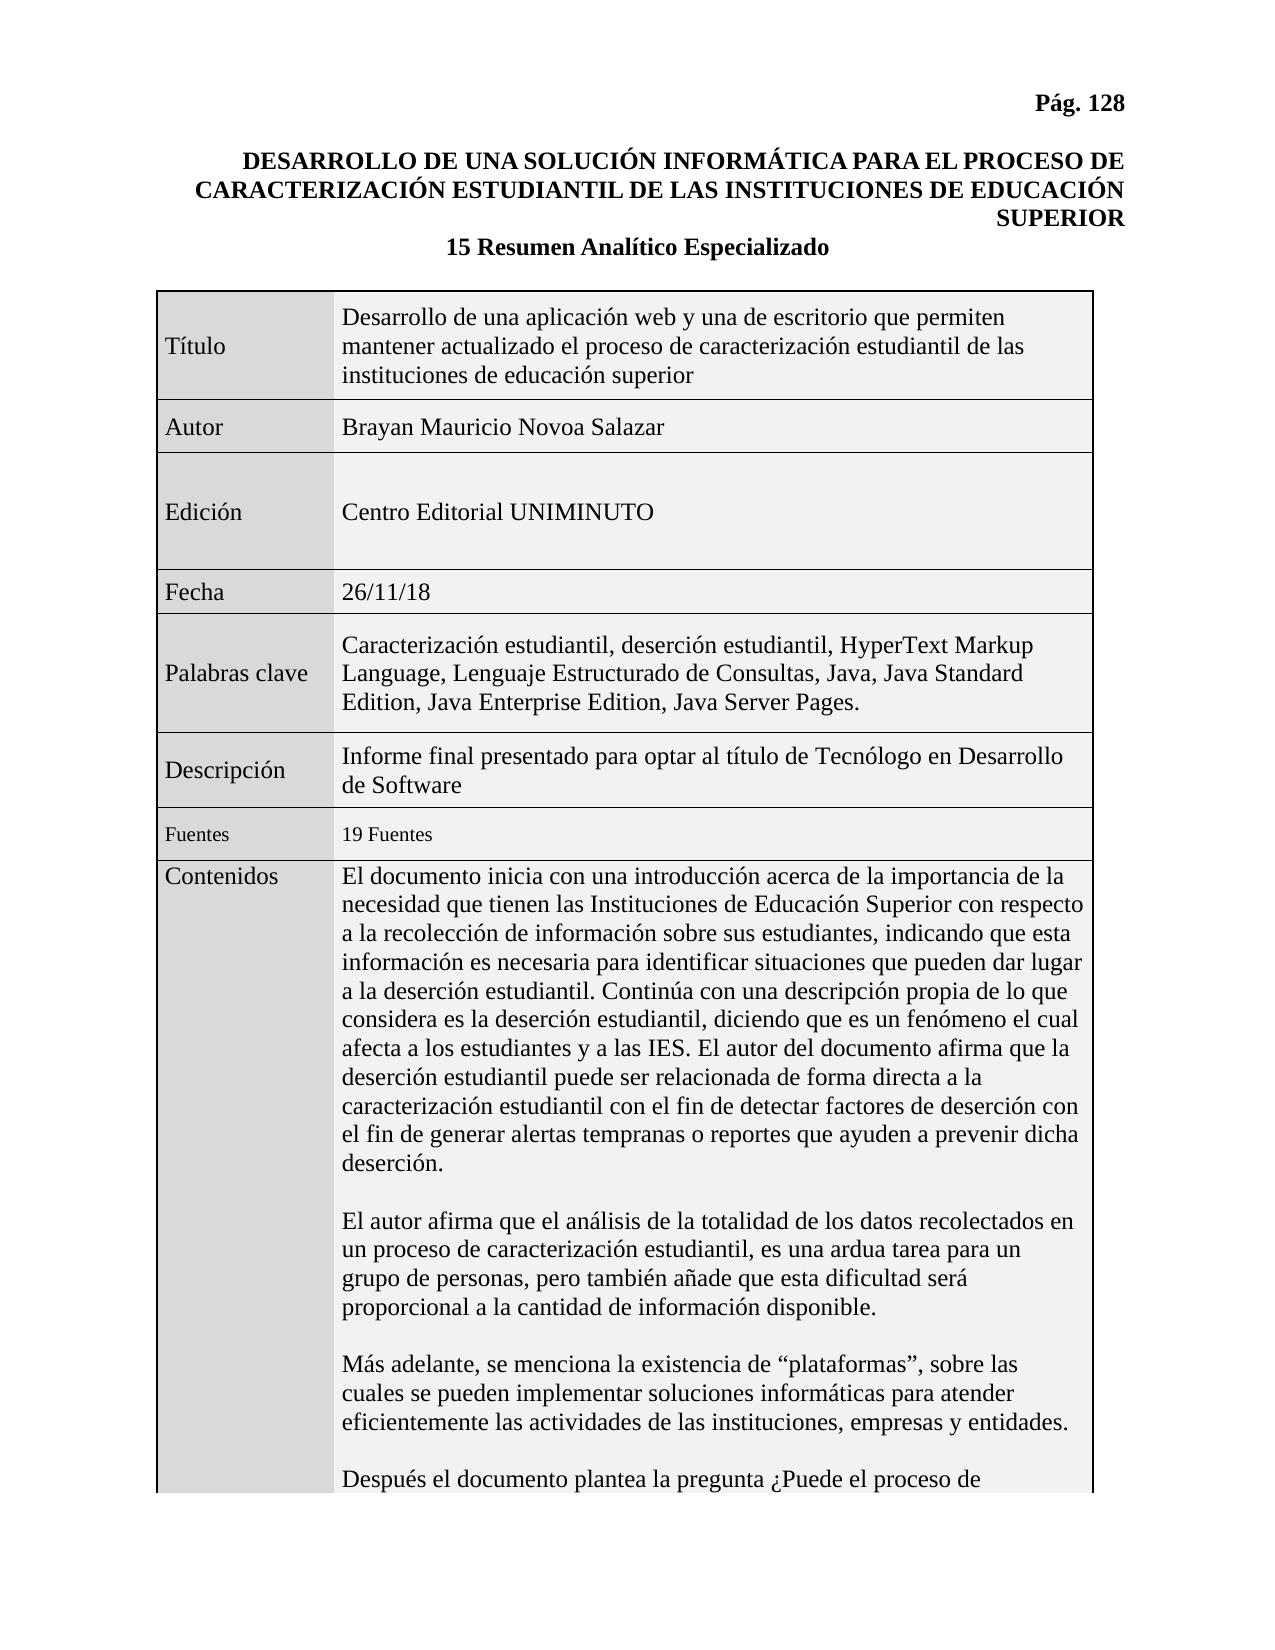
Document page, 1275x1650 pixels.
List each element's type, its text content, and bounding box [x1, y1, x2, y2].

table_cell Brayan Mauricio Novoa Salazar [334, 400, 1092, 452]
table_header Título [158, 292, 334, 399]
subtitle 15 Resumen Analítico Especializado [150, 232, 1125, 261]
table_cell Palabras clave [158, 614, 334, 732]
table_cell Fecha [158, 570, 334, 613]
table_cell Contenidos [158, 861, 334, 1493]
table_cell 26/11/18 [334, 570, 1092, 613]
table_cell Descripción [158, 733, 334, 807]
table_cell Autor [158, 400, 334, 452]
table_cell Caracterización estudiantil, deserción estudiantil, HyperText Markup Language, Lenguaje Estructurado de Consultas, Java, Java Standard Edition, Java Enterprise Edition, Java Server Pages. [334, 614, 1092, 732]
table_cell Centro Editorial UNIMINUTO [334, 453, 1092, 569]
table_cell 19 Fuentes [334, 808, 1092, 860]
table_cell Edición [158, 453, 334, 569]
table_cell Fuentes [158, 808, 334, 860]
table_header Desarrollo de una aplicación web y una de escritorio que permiten mantener actualizado el proceso de caracterización estudiantil de las instituciones de educación superior [334, 292, 1092, 399]
table_cell Informe final presentado para optar al título de Tecnólogo en Desarrollo de Software [334, 733, 1092, 807]
table_cell El documento inicia con una introducción acerca de la importancia de la necesidad que tienen las Instituciones de Educación Superior con respecto a la recolección de información sobre sus estudiantes, indicando que esta información es necesaria para identificar situaciones que pueden dar lugar a la deserción estudiantil. Continúa con una descripción propia de lo que considera es la deserción estudiantil, diciendo que es un fenómeno el cual afecta a los estudiantes y a las IES. El autor del documento afirma que la deserción estudiantil puede ser relacionada de forma directa a la caracterización estudiantil con el fin de detectar factores de deserción con el fin de generar alertas tempranas o reportes que ayuden a prevenir dicha deserción. El autor afirma que el análisis de la totalidad de los datos recolectados en un proceso de caracterización estudiantil, es una ardua tarea para un grupo de personas, pero también añade que esta dificultad será proporcional a la cantidad de información disponible. Más adelante, se menciona la existencia de “plataformas”, sobre las cuales se pueden implementar soluciones informáticas para atender eficientemente las actividades de las instituciones, empresas y entidades. Después el documento plantea la pregunta ¿Puede el proceso de [334, 861, 1092, 1493]
